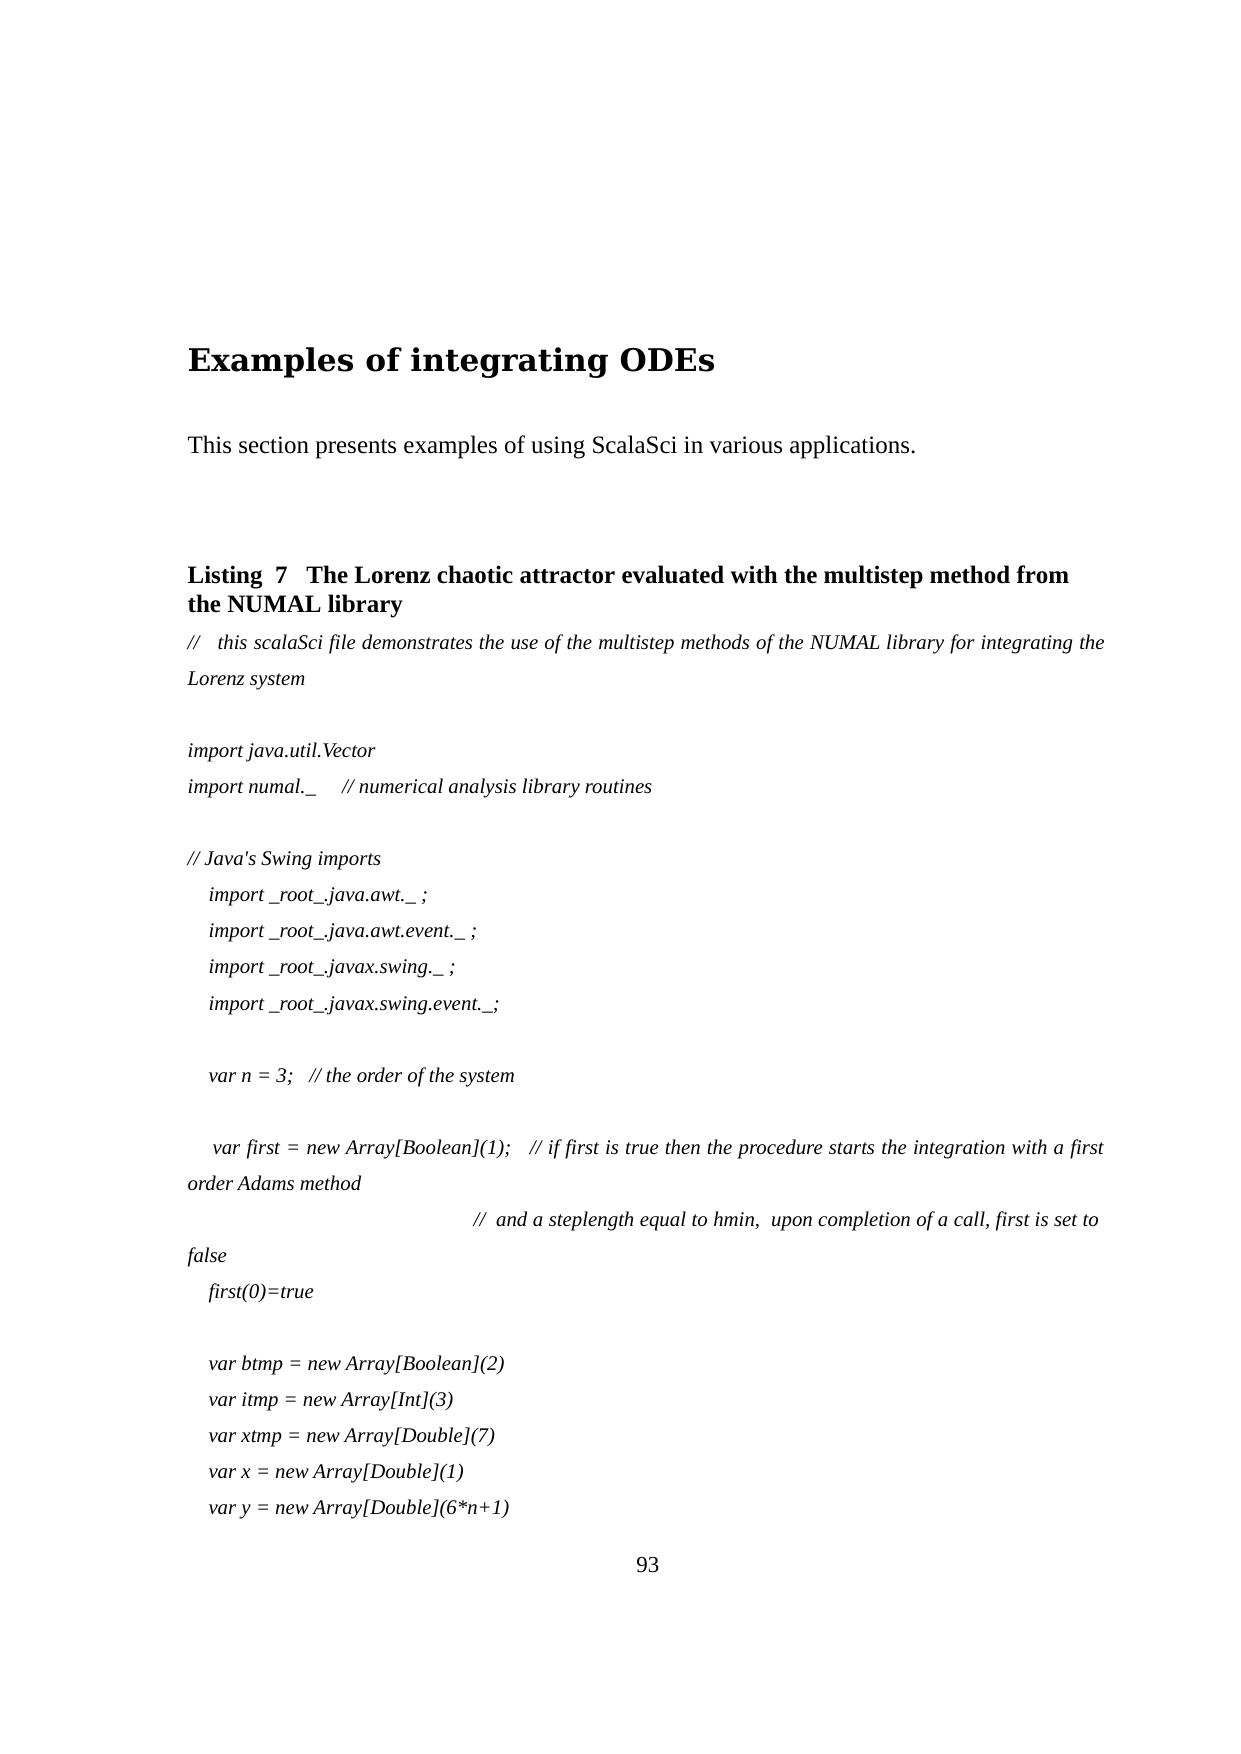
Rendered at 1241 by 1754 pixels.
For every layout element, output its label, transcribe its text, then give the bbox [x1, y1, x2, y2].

text var first = new Array[Boolean](1); // if first is true then the procedure starts the integration with a first order Adams method [187, 1134, 1108, 1195]
text // and a steplength equal to hmin, upon completion of a call, first is set to false [187, 1207, 1108, 1267]
text import java.util.Vector [187, 738, 1108, 762]
text import _root_.java.awt.event._ ; [187, 918, 1108, 942]
text // this scalaSci file demonstrates the use of the multistep methods of the NUMAL library for integrating the Lorenz system [187, 630, 1108, 690]
text import _root_.javax.swing.event._; [187, 990, 1108, 1014]
text // Java's Swing imports [187, 846, 1108, 870]
text first(0)=true [187, 1279, 1108, 1303]
text var xtmp = new Array[Double](7) [187, 1423, 1108, 1447]
text import _root_.java.awt._ ; [187, 882, 1108, 906]
subtitle Examples of integrating ODEs [187, 342, 1108, 379]
text var btmp = new Array[Boolean](2) [187, 1351, 1108, 1375]
text Listing 7 The Lorenz chaotic attractor evaluated with the multistep method from the NUMAL library [187, 560, 1108, 617]
text var n = 3; // the order of the system [187, 1062, 1108, 1087]
text This section presents examples of using ScalaSci in various applications. [187, 431, 1108, 459]
text import numal._ // numerical analysis library routines [187, 774, 1108, 798]
text var itmp = new Array[Int](3) [187, 1387, 1108, 1411]
text import _root_.javax.swing._ ; [187, 954, 1108, 978]
text var x = new Array[Double](1) [187, 1459, 1108, 1483]
text var y = new Array[Double](6*n+1) [187, 1495, 1108, 1519]
